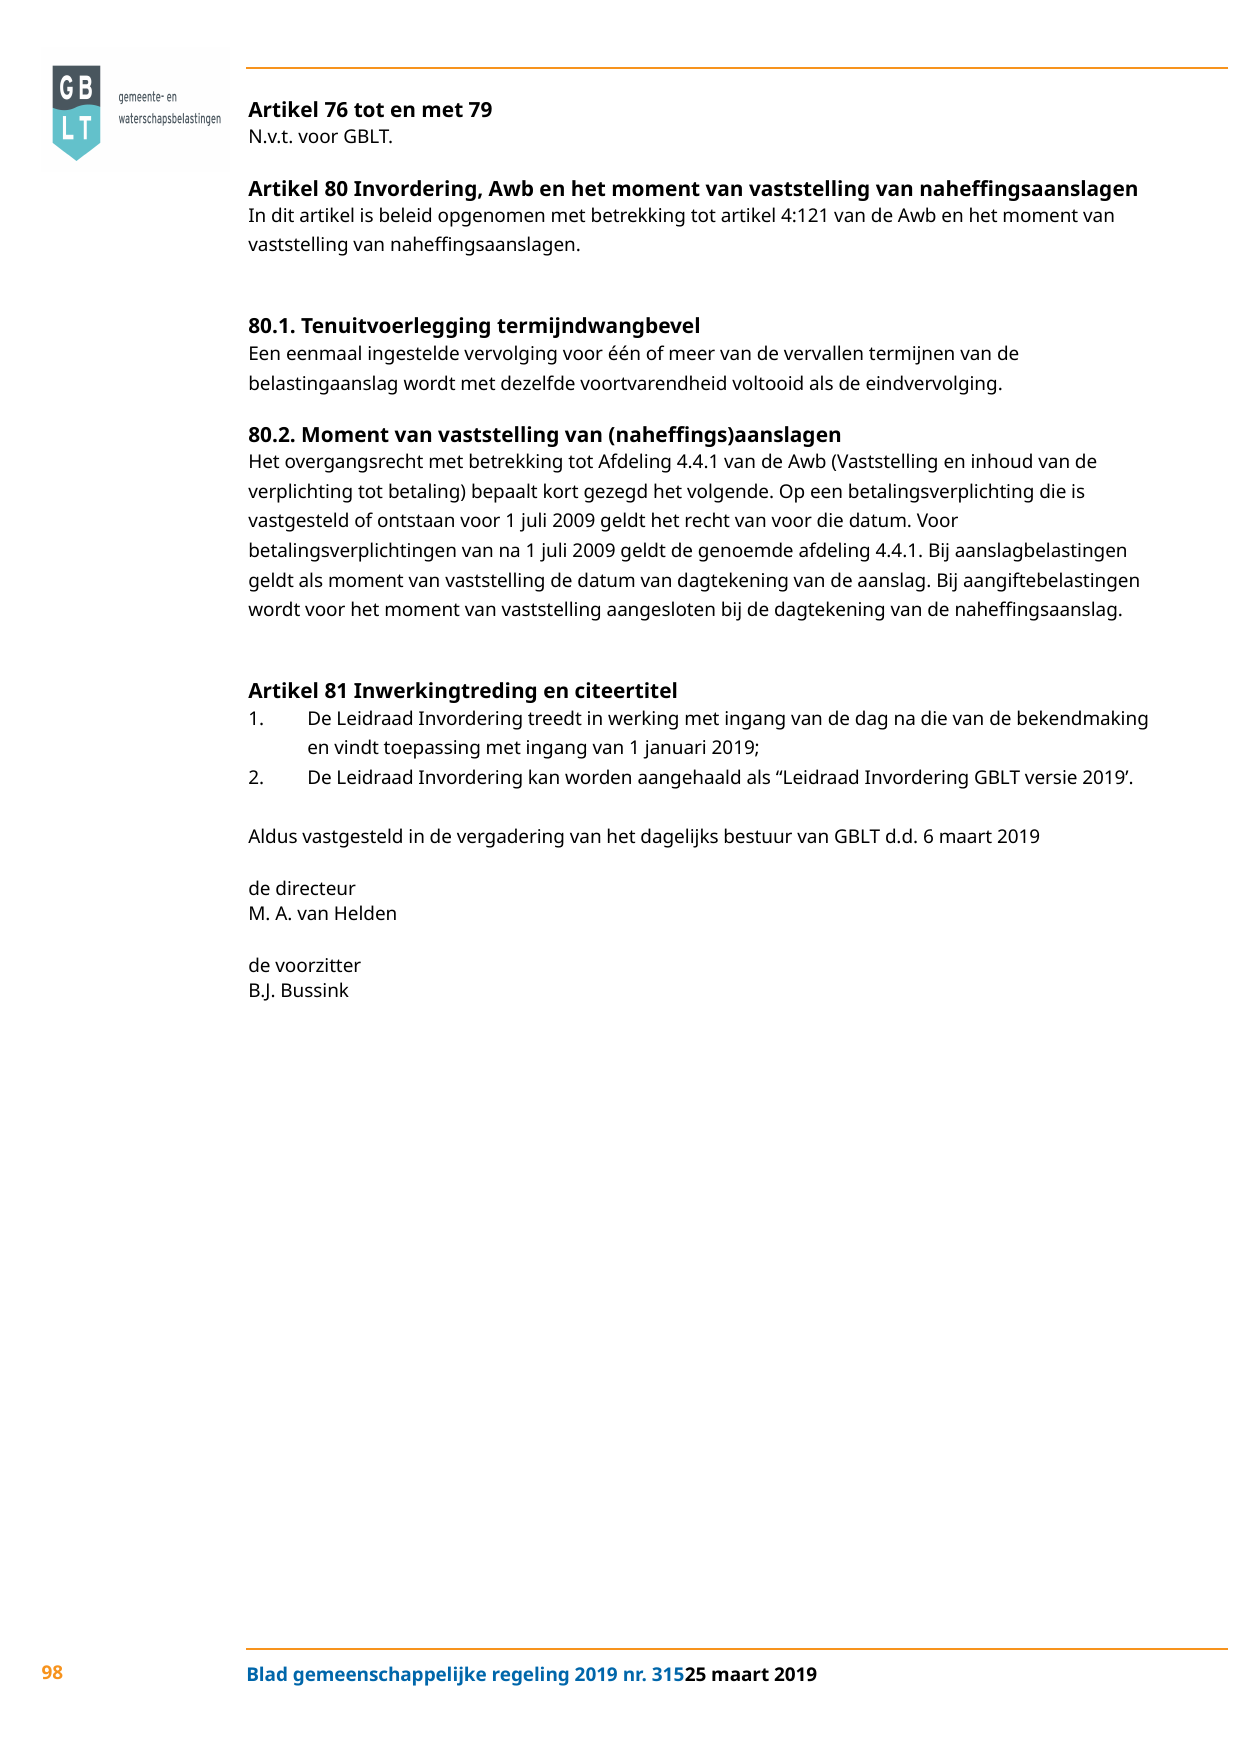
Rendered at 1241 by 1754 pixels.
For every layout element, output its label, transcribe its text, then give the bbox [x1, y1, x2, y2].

text In dit artikel is beleid opgenomen met betrekking tot artikel 4:121 van de Awb en het moment van vaststelling van naheffingsaanslagen. [248, 202, 1152, 257]
text Artikel 76 tot en met 79 [248, 95, 1152, 123]
text Artikel 81 Inwerkingtreding en citeertitel [248, 676, 1152, 705]
text de directeur [248, 875, 1152, 900]
list De Leidraad Invordering treedt in werking met ingang van de dag na die van de bekendmaking en vindt toepassing met ingang van 1 januari 2019; [248, 705, 1152, 760]
text Het overgangsrecht met betrekking tot Afdeling 4.4.1 van de Awb (Vaststelling en inhoud van de verplichting tot betaling) bepaalt kort gezegd het volgende. Op een betalingsverplichting die is vastgesteld of ontstaan voor 1 juli 2009 geldt het recht van voor die datum. Voor betalingsverplichtingen van na 1 juli 2009 geldt de genoemde afdeling 4.4.1. Bij aanslagbelastingen geldt als moment van vaststelling de datum van dagtekening van de aanslag. Bij aangiftebelastingen wordt voor het moment van vaststelling aangesloten bij de dagtekening van de naheffingsaanslag. [248, 448, 1152, 622]
text Artikel 80 Invordering, Awb en het moment van vaststelling van naheffingsaanslagen [248, 174, 1152, 202]
text de voorzitter [248, 952, 1152, 978]
list De Leidraad Invordering kan worden aangehaald als “Leidraad Invordering GBLT versie 2019’. [248, 764, 1152, 790]
text M. A. van Helden [248, 900, 1152, 926]
text N.v.t. voor GBLT. [248, 123, 1152, 149]
text 80.1. Tenuitvoerlegging termijndwangbevel [248, 312, 1152, 340]
picture [41, 47, 231, 172]
text Aldus vastgesteld in de vergadering van het dagelijks bestuur van GBLT d.d. 6 maart 2019 [248, 823, 1152, 849]
text B.J. Bussink [248, 978, 1152, 1003]
text Een eenmaal ingestelde vervolging voor één of meer van de vervallen termijnen van de belastingaanslag wordt met dezelfde voortvarendheid voltooid als de eindvervolging. [248, 340, 1152, 395]
text 80.2. Moment van vaststelling van (naheffings)aanslagen [248, 420, 1152, 448]
